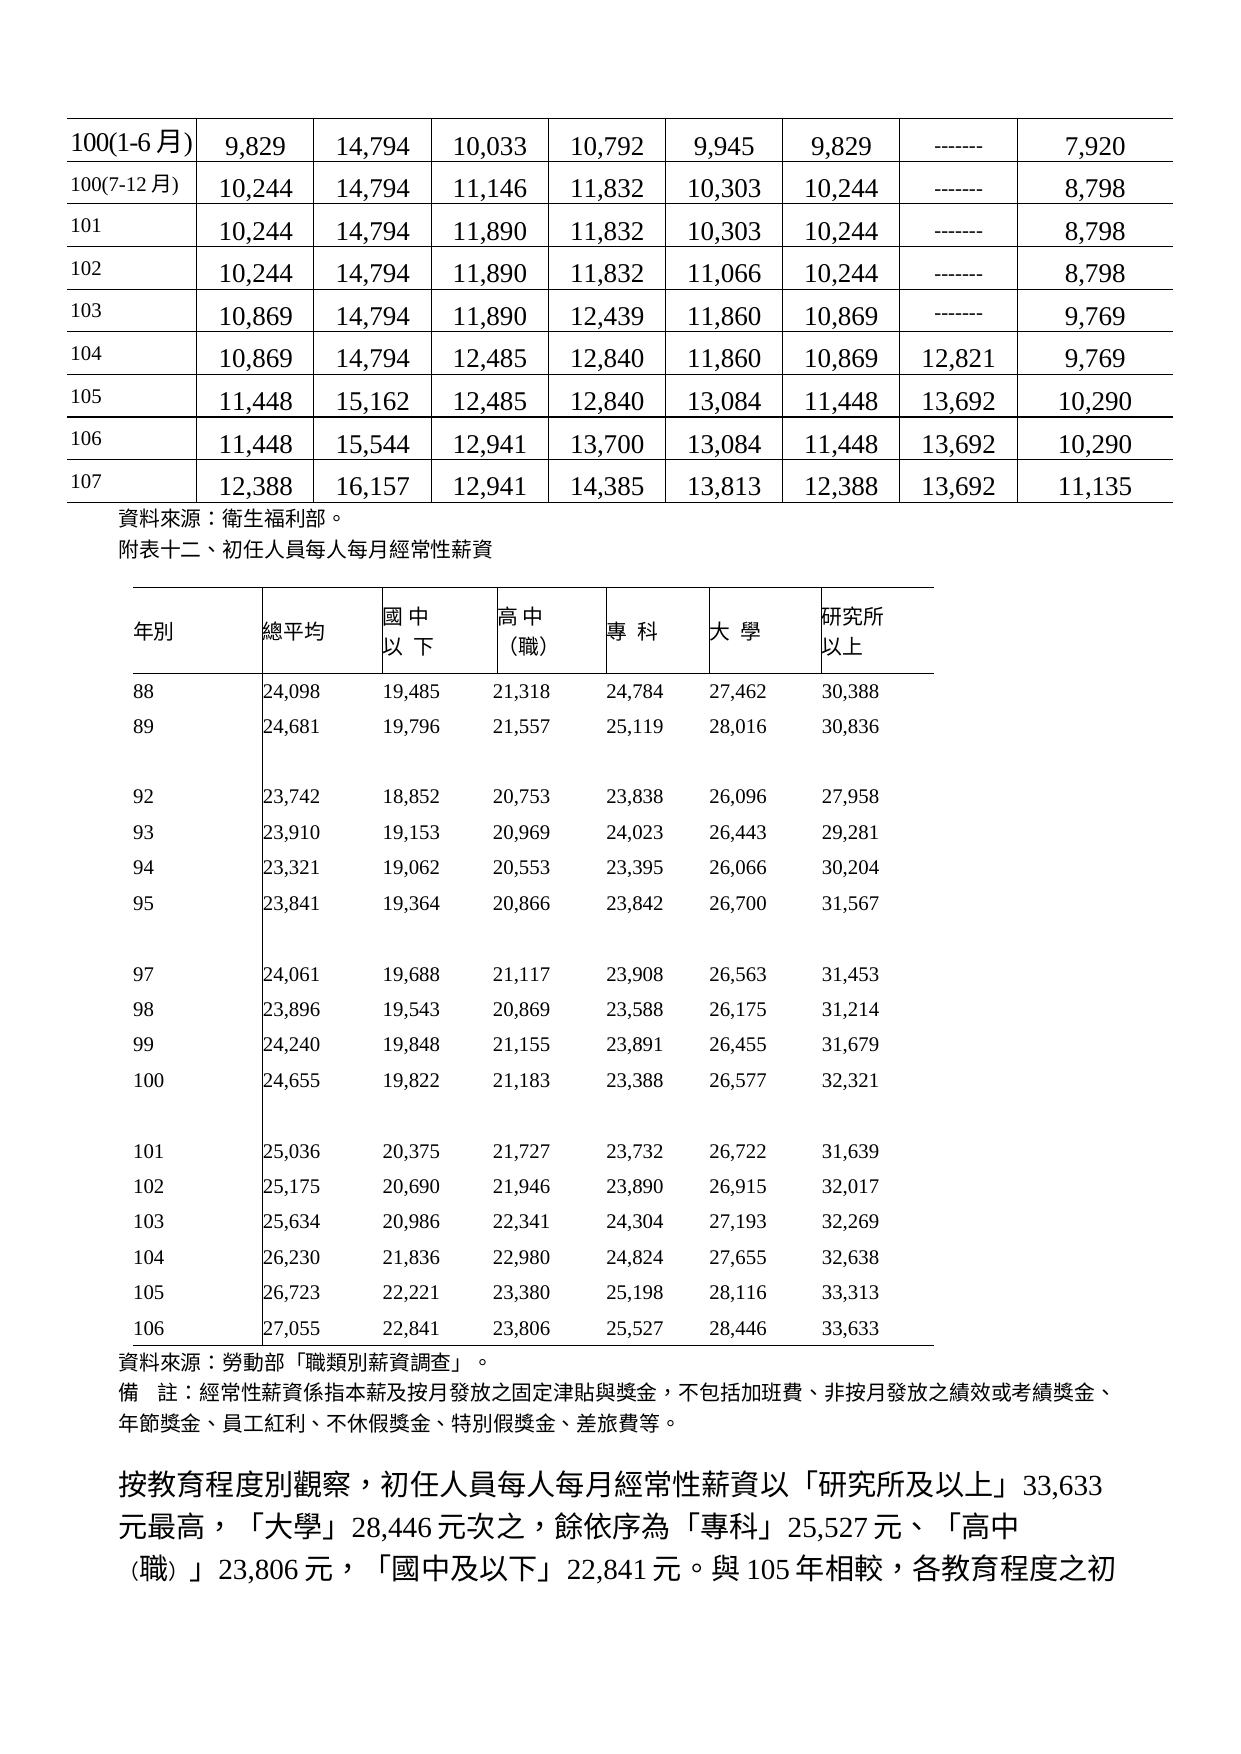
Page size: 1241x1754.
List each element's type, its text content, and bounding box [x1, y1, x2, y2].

table_cell ------- [900, 204, 1017, 246]
table_cell 23,910 [263, 814, 382, 849]
table_cell 11,135 [1018, 460, 1173, 502]
table_cell 15,544 [314, 418, 431, 459]
table_cell 11,890 [432, 290, 548, 331]
table_cell [383, 920, 493, 956]
table_cell 32,321 [822, 1062, 934, 1097]
table_cell [263, 743, 382, 779]
table_cell 14,794 [314, 119, 431, 161]
table_header 大 學 [710, 588, 821, 672]
table_cell 23,588 [606, 991, 709, 1027]
table_cell [493, 920, 606, 956]
table_cell [606, 1098, 709, 1133]
table_cell [606, 920, 709, 956]
table_cell 95 [133, 885, 262, 920]
text 備 註：經常性薪資係指本薪及按月發放之固定津貼與獎金，不包括加班費、非按月發放之績效或考績獎金、年節獎金、員工紅利、不休假獎金、特別假獎金、差旅費等。 [118, 1377, 1122, 1437]
table_cell 20,553 [493, 850, 606, 885]
table_cell 10,244 [197, 162, 313, 203]
table_cell 12,941 [432, 418, 548, 459]
table_cell 100 [133, 1062, 262, 1097]
table_cell [493, 743, 606, 779]
table_cell 26,915 [709, 1168, 822, 1204]
table_cell 13,084 [666, 375, 782, 416]
table_cell [263, 1098, 382, 1133]
table_cell 14,794 [314, 162, 431, 203]
table_cell 19,062 [383, 850, 493, 885]
table_cell 14,794 [314, 290, 431, 331]
table_cell 14,794 [314, 332, 431, 374]
table_cell 15,162 [314, 375, 431, 416]
text 附表十二、初任人員每人每月經常性薪資 [118, 533, 1122, 563]
text 按教育程度別觀察，初任人員每人每月經常性薪資以「研究所及以上」33,633元最高，「大學」28,446元次之，餘依序為「專科」25,527元、「高中（職）」23,806元，「國中及以下」22,841元。與105年相較，各教育程度之初 [118, 1461, 1122, 1588]
table_cell 11,448 [197, 375, 313, 416]
table_cell 21,946 [493, 1168, 606, 1204]
table_cell [383, 1098, 493, 1133]
table_cell 103 [67, 290, 196, 331]
table_header 高 中 （職） [498, 588, 606, 672]
table_cell 10,303 [666, 204, 782, 246]
table_cell 98 [133, 991, 262, 1027]
table_cell 27,958 [822, 779, 934, 814]
table_cell 100(1-6月) [67, 119, 196, 161]
table_cell 23,321 [263, 850, 382, 885]
table_cell 11,832 [549, 204, 665, 246]
table_cell 18,852 [383, 779, 493, 814]
table_cell 22,841 [383, 1310, 493, 1345]
table_cell [133, 1098, 262, 1133]
text 資料來源：勞動部「職類別薪資調查」。 [118, 1346, 1122, 1377]
table_cell 94 [133, 850, 262, 885]
table_header 國 中 以 下 [383, 588, 497, 672]
table_cell 88 [133, 674, 262, 708]
table_cell 12,821 [900, 332, 1017, 374]
table_cell 26,700 [709, 885, 822, 920]
table_cell 21,727 [493, 1133, 606, 1168]
table_cell 25,198 [606, 1275, 709, 1310]
table_cell 92 [133, 779, 262, 814]
table_cell 30,836 [822, 708, 934, 743]
table_cell 28,116 [709, 1275, 822, 1310]
table_cell 103 [133, 1204, 262, 1239]
table_cell 26,577 [709, 1062, 822, 1097]
table_cell 23,908 [606, 956, 709, 991]
table_cell 11,832 [549, 247, 665, 288]
table_cell 27,055 [263, 1310, 382, 1345]
table_cell 10,244 [197, 204, 313, 246]
table_cell 12,388 [783, 460, 899, 502]
table_cell 19,688 [383, 956, 493, 991]
table_cell 10,869 [197, 332, 313, 374]
table_cell 21,318 [493, 674, 606, 708]
table_cell 19,364 [383, 885, 493, 920]
table_cell [493, 1098, 606, 1133]
table_cell 7,920 [1018, 119, 1173, 161]
table_cell 13,813 [666, 460, 782, 502]
table_cell 28,446 [709, 1310, 822, 1345]
table_cell 25,634 [263, 1204, 382, 1239]
table_cell 104 [67, 332, 196, 374]
table_cell 30,388 [822, 674, 934, 708]
table_cell 26,723 [263, 1275, 382, 1310]
table_cell 26,096 [709, 779, 822, 814]
table_cell 23,806 [493, 1310, 606, 1345]
table_cell 31,453 [822, 956, 934, 991]
table_cell 26,722 [709, 1133, 822, 1168]
table_cell 106 [67, 418, 196, 459]
table_cell ------- [900, 162, 1017, 203]
table_cell 23,896 [263, 991, 382, 1027]
table_cell 10,869 [197, 290, 313, 331]
table_cell 24,681 [263, 708, 382, 743]
table_cell 23,388 [606, 1062, 709, 1097]
table_cell 10,244 [783, 247, 899, 288]
table_cell 20,690 [383, 1168, 493, 1204]
table_cell 101 [133, 1133, 262, 1168]
table_cell 24,061 [263, 956, 382, 991]
table_cell 23,890 [606, 1168, 709, 1204]
table_cell 11,066 [666, 247, 782, 288]
table_cell 25,036 [263, 1133, 382, 1168]
table_cell 22,980 [493, 1239, 606, 1274]
table_cell 26,175 [709, 991, 822, 1027]
table_cell 32,017 [822, 1168, 934, 1204]
table_cell 23,841 [263, 885, 382, 920]
table_cell ------- [900, 247, 1017, 288]
table_cell 24,824 [606, 1239, 709, 1274]
table_cell 26,443 [709, 814, 822, 849]
table_cell 10,033 [432, 119, 548, 161]
table_cell 22,221 [383, 1275, 493, 1310]
table_cell 10,244 [197, 247, 313, 288]
table_cell 24,784 [606, 674, 709, 708]
table_cell ------- [900, 290, 1017, 331]
table_cell 14,385 [549, 460, 665, 502]
table_cell 23,742 [263, 779, 382, 814]
table_cell 20,969 [493, 814, 606, 849]
table_cell 31,679 [822, 1027, 934, 1062]
table_cell 19,848 [383, 1027, 493, 1062]
table_cell 26,563 [709, 956, 822, 991]
table_cell 31,639 [822, 1133, 934, 1168]
table_cell 23,732 [606, 1133, 709, 1168]
table_cell 20,375 [383, 1133, 493, 1168]
table_cell [263, 920, 382, 956]
table_cell 20,753 [493, 779, 606, 814]
table_cell 24,240 [263, 1027, 382, 1062]
table_cell 10,244 [783, 204, 899, 246]
table_cell 23,842 [606, 885, 709, 920]
table_cell 8,798 [1018, 204, 1173, 246]
table_cell 27,462 [709, 674, 822, 708]
table_cell 23,380 [493, 1275, 606, 1310]
table_cell 19,796 [383, 708, 493, 743]
table_cell 32,638 [822, 1239, 934, 1274]
table_cell 13,084 [666, 418, 782, 459]
table_cell ------- [900, 119, 1017, 161]
table_cell 12,840 [549, 375, 665, 416]
table_cell 24,023 [606, 814, 709, 849]
table_cell 105 [133, 1275, 262, 1310]
table_cell [606, 743, 709, 779]
table_cell 11,448 [783, 375, 899, 416]
table_cell [822, 743, 934, 779]
table_cell 33,313 [822, 1275, 934, 1310]
table_cell 21,836 [383, 1239, 493, 1274]
table_cell 16,157 [314, 460, 431, 502]
text 資料來源：衛生福利部。 [118, 503, 1122, 533]
table_cell 9,829 [783, 119, 899, 161]
table_cell 97 [133, 956, 262, 991]
table_cell 99 [133, 1027, 262, 1062]
table_cell 13,692 [900, 460, 1017, 502]
table_cell 23,838 [606, 779, 709, 814]
table_cell 12,439 [549, 290, 665, 331]
table_header 研究所 以上 [822, 588, 934, 672]
table_cell 21,183 [493, 1062, 606, 1097]
table_cell 10,244 [783, 162, 899, 203]
table_cell 104 [133, 1239, 262, 1274]
table_cell 31,567 [822, 885, 934, 920]
table_cell 23,891 [606, 1027, 709, 1062]
table_cell 12,388 [197, 460, 313, 502]
table_cell 11,448 [783, 418, 899, 459]
table_cell 11,890 [432, 204, 548, 246]
table_cell [709, 1098, 822, 1133]
table_cell 12,941 [432, 460, 548, 502]
table_cell 107 [67, 460, 196, 502]
table_cell 12,840 [549, 332, 665, 374]
table_cell 26,230 [263, 1239, 382, 1274]
table_cell [822, 1098, 934, 1133]
table_cell 24,304 [606, 1204, 709, 1239]
table_cell 10,792 [549, 119, 665, 161]
table_cell 25,527 [606, 1310, 709, 1345]
table_cell [709, 743, 822, 779]
table_cell 11,832 [549, 162, 665, 203]
table_cell 101 [67, 204, 196, 246]
table_cell 9,829 [197, 119, 313, 161]
table_cell 102 [133, 1168, 262, 1204]
table_cell 29,281 [822, 814, 934, 849]
table_cell 11,860 [666, 332, 782, 374]
table_cell 27,655 [709, 1239, 822, 1274]
table_cell 11,146 [432, 162, 548, 203]
table_cell 32,269 [822, 1204, 934, 1239]
table_cell 11,890 [432, 247, 548, 288]
table_cell 105 [67, 375, 196, 416]
table_cell 10,869 [783, 332, 899, 374]
table_cell 21,155 [493, 1027, 606, 1062]
table_cell 102 [67, 247, 196, 288]
table_cell 33,633 [822, 1310, 934, 1345]
table_cell 8,798 [1018, 247, 1173, 288]
table_cell 20,986 [383, 1204, 493, 1239]
table_cell [709, 920, 822, 956]
table_cell 10,869 [783, 290, 899, 331]
table_cell 10,290 [1018, 418, 1173, 459]
table_cell 89 [133, 708, 262, 743]
table_cell 14,794 [314, 247, 431, 288]
table_cell 27,193 [709, 1204, 822, 1239]
table_header 專 科 [607, 588, 709, 672]
table_cell [383, 743, 493, 779]
table_cell 20,869 [493, 991, 606, 1027]
table_cell 26,066 [709, 850, 822, 885]
table_cell 31,214 [822, 991, 934, 1027]
table_cell 23,395 [606, 850, 709, 885]
table_header 年別 [133, 588, 262, 672]
table_cell 10,290 [1018, 375, 1173, 416]
table_cell 19,822 [383, 1062, 493, 1097]
table_cell 9,945 [666, 119, 782, 161]
table_cell 93 [133, 814, 262, 849]
table_cell 13,692 [900, 375, 1017, 416]
table_cell 19,543 [383, 991, 493, 1027]
table_cell 25,119 [606, 708, 709, 743]
table_cell 22,341 [493, 1204, 606, 1239]
table_cell 30,204 [822, 850, 934, 885]
table_cell 10,303 [666, 162, 782, 203]
table_cell 24,655 [263, 1062, 382, 1097]
table_cell 14,794 [314, 204, 431, 246]
table_cell 25,175 [263, 1168, 382, 1204]
table_cell [133, 743, 262, 779]
table_cell 106 [133, 1310, 262, 1345]
table_cell 28,016 [709, 708, 822, 743]
table_cell [822, 920, 934, 956]
table_cell 26,455 [709, 1027, 822, 1062]
table_cell 9,769 [1018, 290, 1173, 331]
table_cell 19,485 [383, 674, 493, 708]
table_cell 9,769 [1018, 332, 1173, 374]
table_cell 8,798 [1018, 162, 1173, 203]
table_cell 11,448 [197, 418, 313, 459]
table_cell 12,485 [432, 375, 548, 416]
table_cell 11,860 [666, 290, 782, 331]
table_cell 21,117 [493, 956, 606, 991]
table_cell [133, 920, 262, 956]
table_cell 100(7-12月) [67, 162, 196, 203]
table_cell 20,866 [493, 885, 606, 920]
table_cell 13,700 [549, 418, 665, 459]
table_cell 19,153 [383, 814, 493, 849]
table_cell 21,557 [493, 708, 606, 743]
table_cell 24,098 [263, 674, 382, 708]
table_header 總平均 [263, 588, 382, 672]
table_cell 12,485 [432, 332, 548, 374]
table_cell 13,692 [900, 418, 1017, 459]
